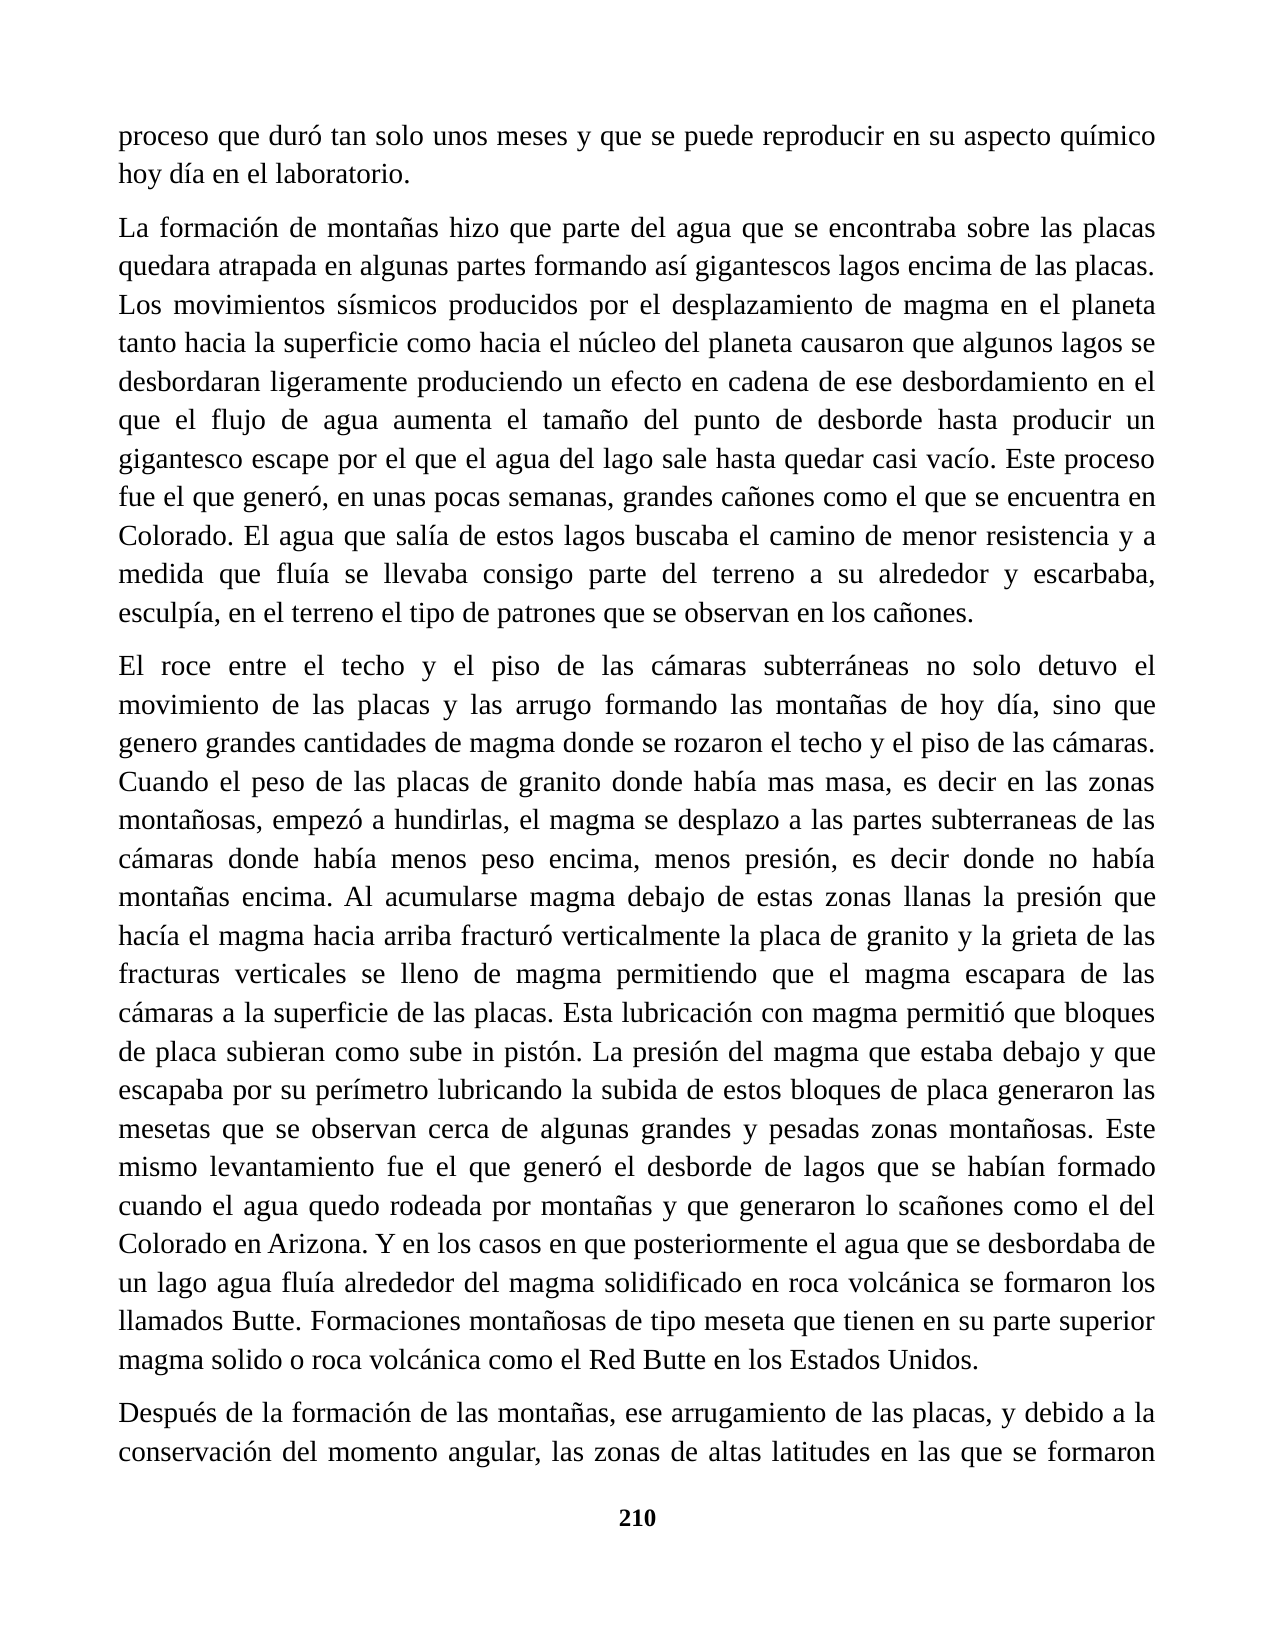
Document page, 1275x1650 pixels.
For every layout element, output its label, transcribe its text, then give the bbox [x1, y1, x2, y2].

text proceso que duró tan solo unos meses y que se puede reproducir en su aspecto químico hoy día en el laboratorio. [118, 118, 1157, 190]
text El roce entre el techo y el piso de las cámaras subterráneas no solo detuvo el movimiento de las placas y las arrugo formando las montañas de hoy día, sino que genero grandes cantidades de magma donde se rozaron el techo y el piso de las cámaras. Cuando el peso de las placas de granito donde había mas masa, es decir en las zonas montañosas, empezó a hundirlas, el magma se desplazo a las partes subterraneas de las cámaras donde había menos peso encima, menos presión, es decir donde no había montañas encima. Al acumularse magma debajo de estas zonas llanas la presión que hacía el magma hacia arriba fracturó verticalmente la placa de granito y la grieta de las fracturas verticales se lleno de magma permitiendo que el magma escapara de las cámaras a la superficie de las placas. Esta lubricación con magma permitió que bloques de placa subieran como sube in pistón. La presión del magma que estaba debajo y que escapaba por su perímetro lubricando la subida de estos bloques de placa generaron las mesetas que se observan cerca de algunas grandes y pesadas zonas montañosas. Este mismo levantamiento fue el que generó el desborde de lagos que se habían formado cuando el agua quedo rodeada por montañas y que generaron lo scañones como el del Colorado en Arizona. Y en los casos en que posteriormente el agua que se desbordaba de un lago agua fluía alrededor del magma solidificado en roca volcánica se formaron los llamados Butte. Formaciones montañosas de tipo meseta que tienen en su parte superior magma solido o roca volcánica como el Red Butte en los Estados Unidos. [118, 648, 1157, 1376]
text La formación de montañas hizo que parte del agua que se encontraba sobre las placas quedara atrapada en algunas partes formando así gigantescos lagos encima de las placas. Los movimientos sísmicos producidos por el desplazamiento de magma en el planeta tanto hacia la superficie como hacia el núcleo del planeta causaron que algunos lagos se desbordaran ligeramente produciendo un efecto en cadena de ese desbordamiento en el que el flujo de agua aumenta el tamaño del punto de desborde hasta producir un gigantesco escape por el que el agua del lago sale hasta quedar casi vacío. Este proceso fue el que generó, en unas pocas semanas, grandes cañones como el que se encuentra en Colorado. El agua que salía de estos lagos buscaba el camino de menor resistencia y a medida que fluía se llevaba consigo parte del terreno a su alrededor y escarbaba, esculpía, en el terreno el tipo de patrones que se observan en los cañones. [118, 210, 1157, 629]
text Después de la formación de las montañas, ese arrugamiento de las placas, y debido a la conservación del momento angular, las zonas de altas latitudes en las que se formaron [118, 1395, 1157, 1467]
